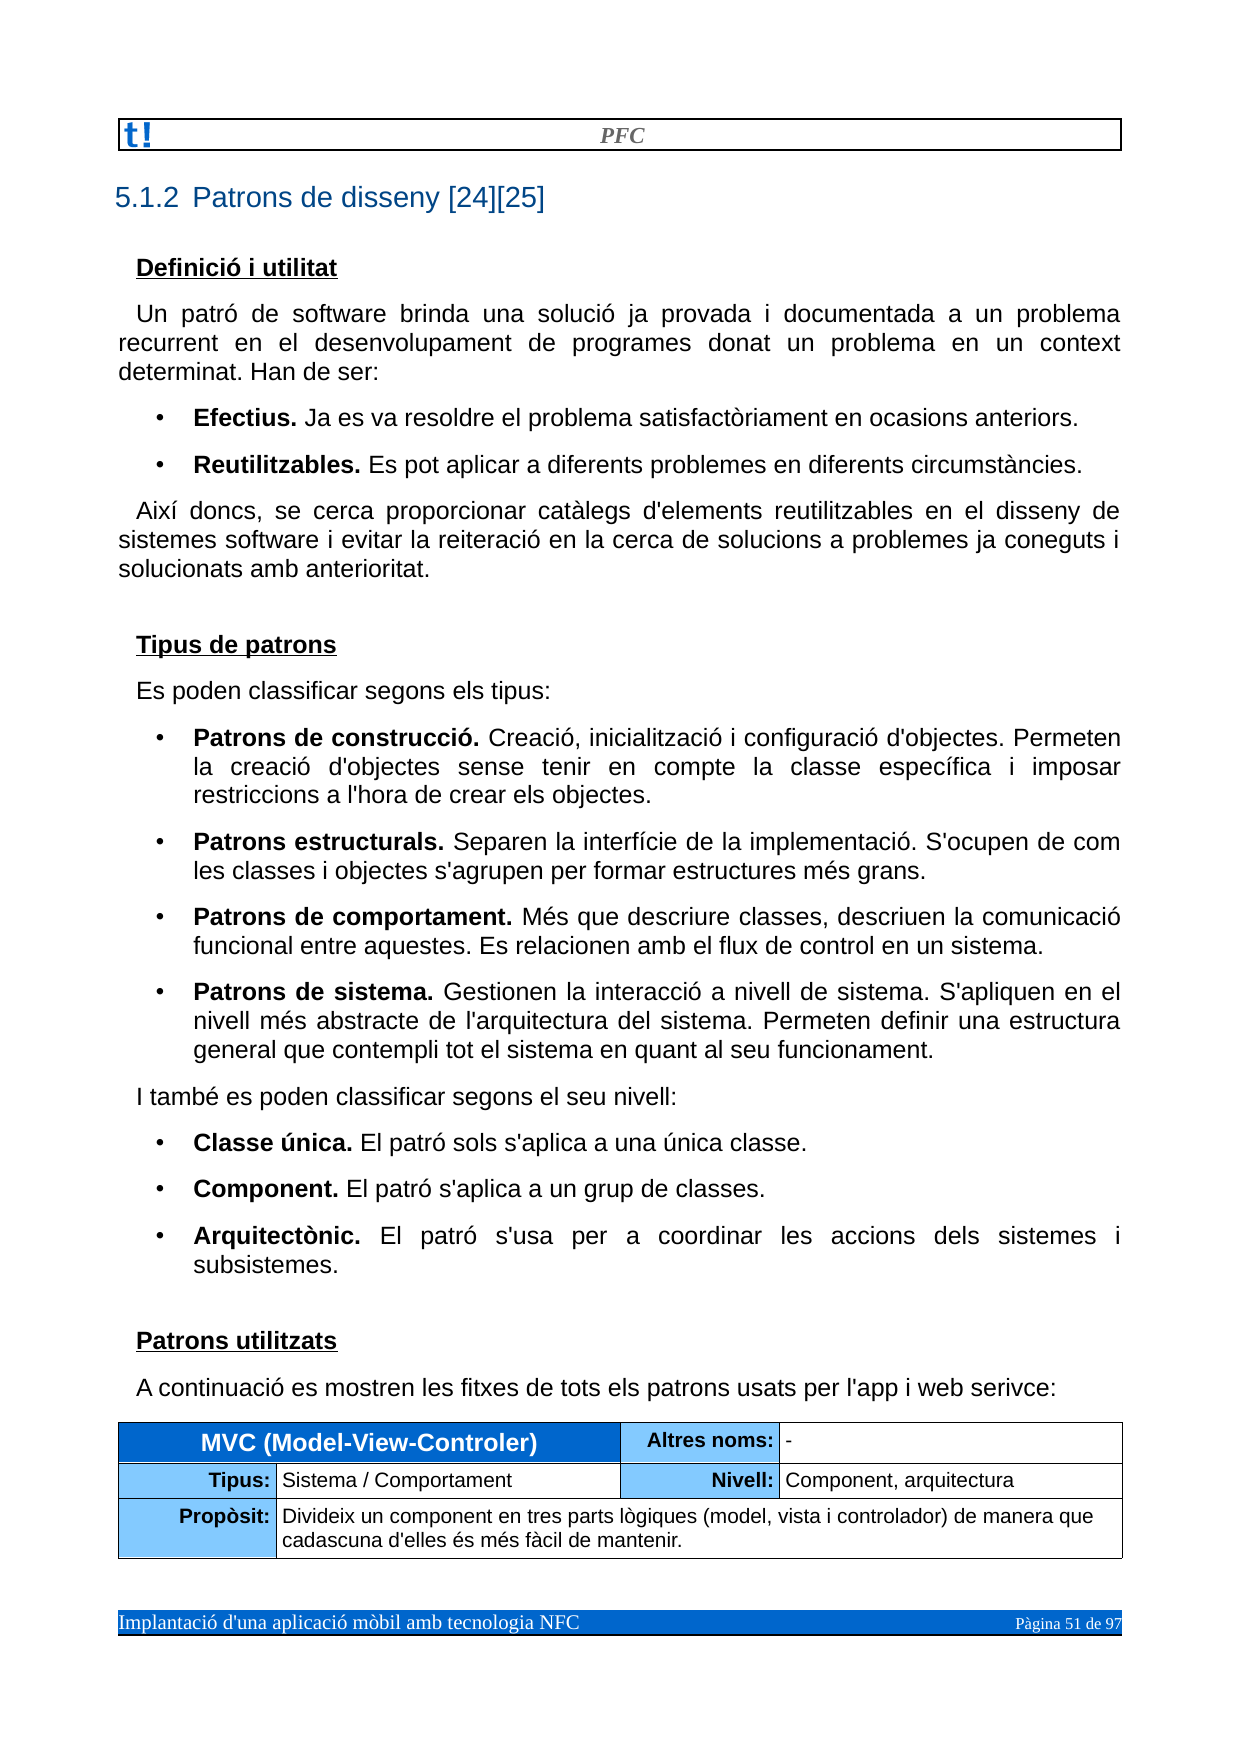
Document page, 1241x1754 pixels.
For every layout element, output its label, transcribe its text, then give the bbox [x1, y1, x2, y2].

list Patrons de sistema. Gestionen la interacció a nivell de sistema. S'apliquen en el nivell més abstracte de l'arquitectura del sistema. Permeten definir una estructura general que contempli tot el sistema en quant al seu funcionament. [156, 977, 1122, 1064]
text Es poden classificar segons els tipus: [118, 676, 1122, 705]
table_cell Propòsit: [119, 1499, 276, 1557]
list Component. El patró s'aplica a un grup de classes. [156, 1174, 1122, 1203]
text Tipus de patrons [118, 630, 1122, 658]
list Patrons de comportament. Més que descriure classes, descriuen la comunicació funcional entre aquestes. Es relacionen amb el flux de control en un sistema. [156, 902, 1122, 960]
text Definició i utilitat [118, 253, 1122, 281]
text Així doncs, se cerca proporcionar catàlegs d'elements reutilitzables en el disseny de sistemes software i evitar la reiteració en la cerca de solucions a problemes ja coneguts i solucionats amb anterioritat. [118, 496, 1122, 582]
picture [123, 121, 151, 148]
list Arquitectònic. El patró s'usa per a coordinar les accions dels sistemes i subsistemes. [156, 1221, 1122, 1279]
list Reutilitzables. Es pot aplicar a diferents problemes en diferents circumstàncies. [156, 449, 1122, 478]
table_cell Sistema / Comportament [277, 1464, 620, 1498]
table_cell Tipus: [119, 1464, 276, 1498]
list Patrons estructurals. Separen la interfície de la implementació. S'ocupen de com les classes i objectes s'agrupen per formar estructures més grans. [156, 827, 1122, 884]
subtitle Patrons de disseny [24][25] [106, 181, 1122, 214]
table_header Altres noms: [621, 1423, 779, 1462]
list Classe única. El patró sols s'aplica a una única classe. [156, 1128, 1122, 1157]
text A continuació es mostren les fitxes de tots els patrons usats per l'app i web serivce: [118, 1372, 1122, 1401]
text Un patró de software brinda una solució ja provada i documentada a un problema recurrent en el desenvolupament de programes donat un problema en un context determinat. Han de ser: [118, 299, 1122, 385]
list Patrons de construcció. Creació, inicialització i configuració d'objectes. Permeten la creació d'objectes sense tenir en compte la classe específica i imposar restriccions a l'hora de crear els objectes. [156, 723, 1122, 809]
table_header MVC (Model-View-Controler) [119, 1423, 620, 1462]
table_cell Divideix un component en tres parts lògiques (model, vista i controlador) de manera que cadascuna d'elles és més fàcil de mantenir. [277, 1499, 1122, 1557]
list Efectius. Ja es va resoldre el problema satisfactòriament en ocasions anteriors. [156, 403, 1122, 432]
text Patrons utilitzats [118, 1326, 1122, 1355]
table_header - [780, 1423, 1122, 1462]
text I també es poden classificar segons el seu nivell: [118, 1081, 1122, 1110]
table_cell Nivell: [621, 1464, 779, 1498]
table_cell Component, arquitectura [780, 1464, 1122, 1498]
